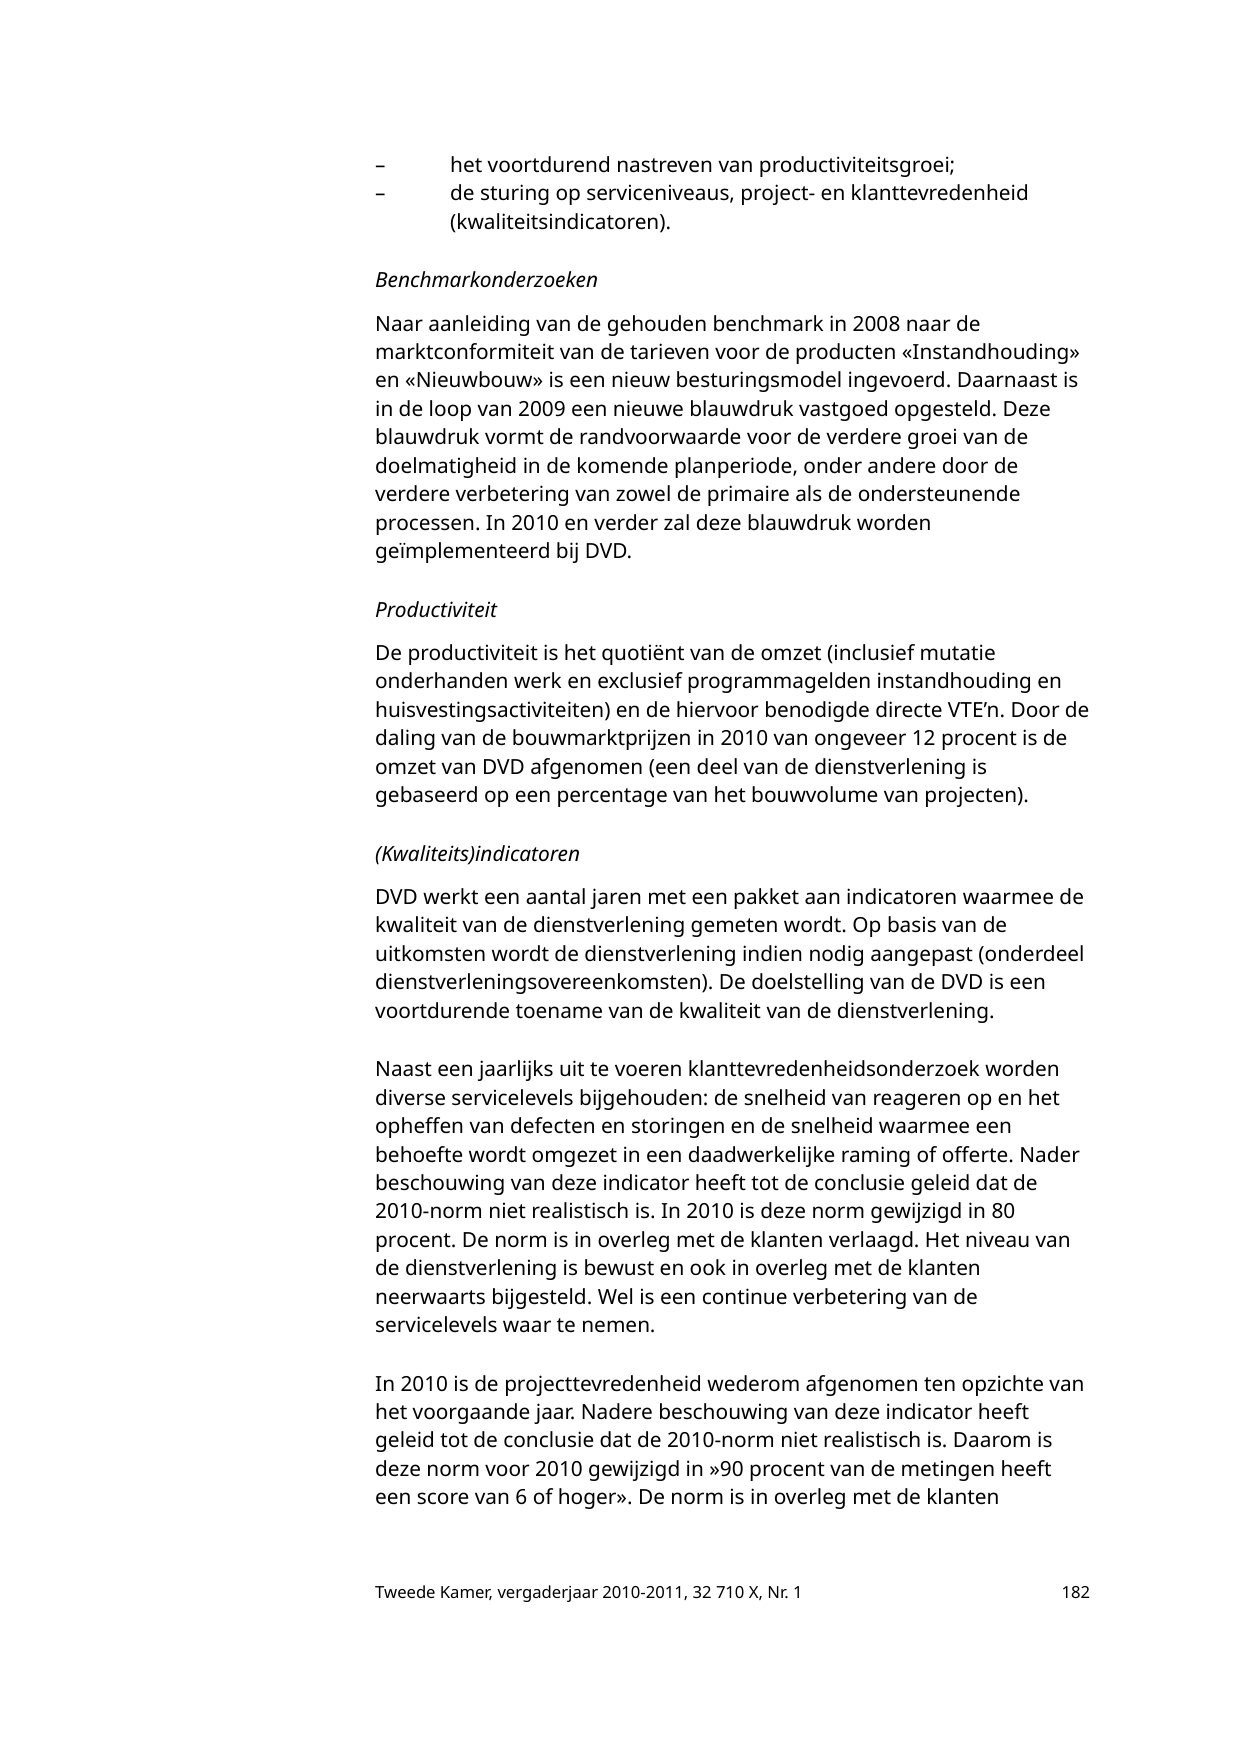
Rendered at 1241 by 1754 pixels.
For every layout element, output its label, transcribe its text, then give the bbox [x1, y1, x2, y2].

text De productiviteit is het quotiënt van de omzet (inclusief mutatie onderhanden werk en exclusief programmagelden instandhouding en huisvestingsactiviteiten) en de hiervoor benodigde directe VTE’n. Door de daling van de bouwmarktprijzen in 2010 van ongeveer 12 procent is de omzet van DVD afgenomen (een deel van de dienstverlening is gebaseerd op een percentage van het bouwvolume van projecten). [375, 638, 1090, 809]
list het voortdurend nastreven van productiviteitsgroei; [375, 150, 1090, 178]
text DVD werkt een aantal jaren met een pakket aan indicatoren waarmee de kwaliteit van de dienstverlening gemeten wordt. Op basis van de uitkomsten wordt de dienstverlening indien nodig aangepast (onderdeel dienstverleningsovereenkomsten). De doelstelling van de DVD is een voortdurende toename van de kwaliteit van de dienstverlening. [375, 882, 1090, 1024]
text Naar aanleiding van de gehouden benchmark in 2008 naar de marktconformiteit van de tarieven voor de producten «Instandhouding» en «Nieuwbouw» is een nieuw besturingsmodel ingevoerd. Daarnaast is in de loop van 2009 een nieuwe blauwdruk vastgoed opgesteld. Deze blauwdruk vormt de randvoorwaarde voor de verdere groei van de doelmatigheid in de komende planperiode, onder andere door de verdere verbetering van zowel de primaire als de ondersteunende processen. In 2010 en verder zal deze blauwdruk worden geïmplementeerd bij DVD. [375, 309, 1090, 565]
text Naast een jaarlijks uit te voeren klanttevredenheidsonderzoek worden diverse servicelevels bijgehouden: de snelheid van reageren op en het opheffen van defecten en storingen en de snelheid waarmee een behoefte wordt omgezet in een daadwerkelijke raming of offerte. Nader beschouwing van deze indicator heeft tot de conclusie geleid dat de 2010-norm niet realistisch is. In 2010 is deze norm gewijzigd in 80 procent. De norm is in overleg met de klanten verlaagd. Het niveau van de dienstverlening is bewust en ook in overleg met de klanten neerwaarts bijgesteld. Wel is een continue verbetering van de servicelevels waar te nemen. [375, 1054, 1090, 1339]
text In 2010 is de projecttevredenheid wederom afgenomen ten opzichte van het voorgaande jaar. Nadere beschouwing van deze indicator heeft geleid tot de conclusie dat de 2010-norm niet realistisch is. Daarom is deze norm voor 2010 gewijzigd in »90 procent van de metingen heeft een score van 6 of hoger». De norm is in overleg met de klanten [375, 1369, 1090, 1511]
text Benchmarkonderzoeken [375, 265, 1090, 294]
text Productiviteit [375, 595, 1090, 623]
text (Kwaliteits)indicatoren [375, 839, 1090, 867]
list de sturing op serviceniveaus, project- en klanttevredenheid (kwaliteitsindicatoren). [375, 178, 1090, 235]
